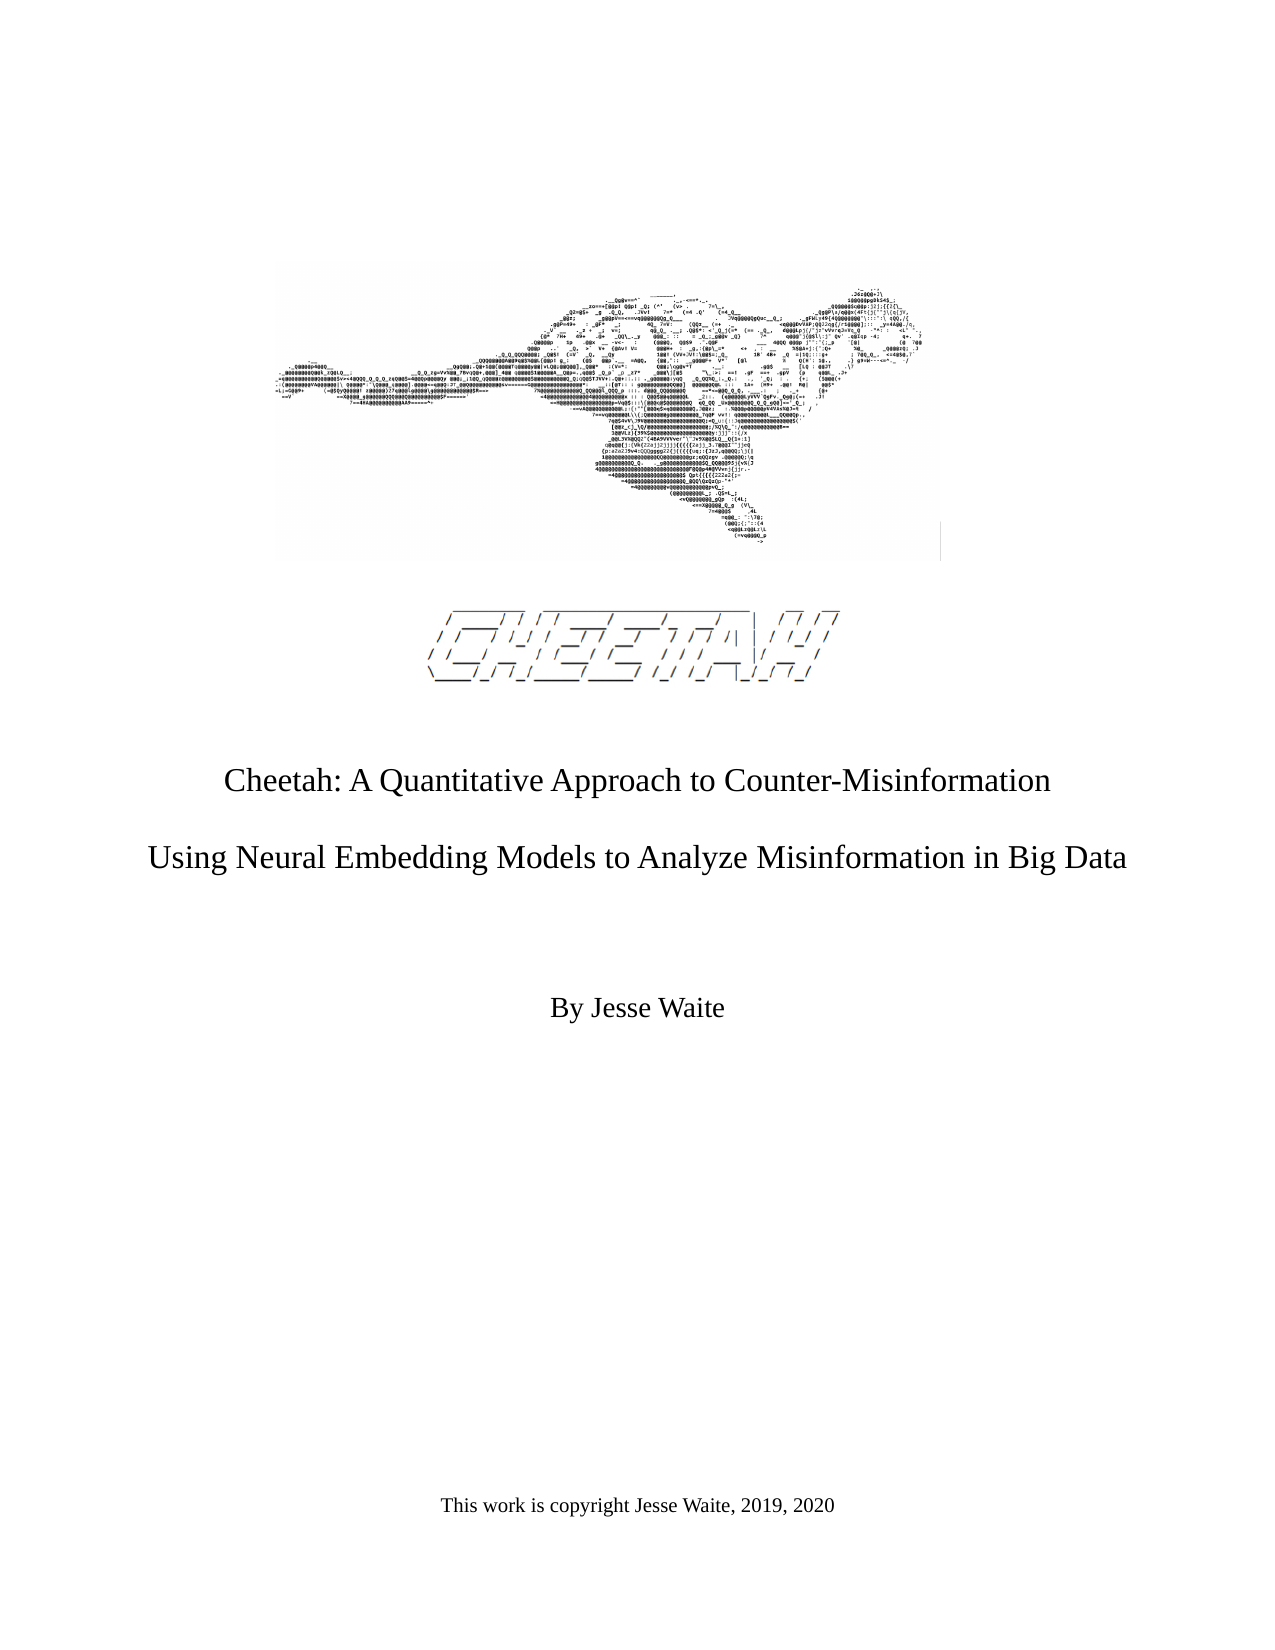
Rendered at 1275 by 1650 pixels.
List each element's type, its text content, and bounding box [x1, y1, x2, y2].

picture [426, 602, 849, 687]
text Using Neural Embedding Models to Analyze Misinformation in Big Data [118, 837, 1157, 875]
text By Jesse Waite [118, 990, 1157, 1024]
picture [275, 261, 941, 561]
text This work is copyright Jesse Waite, 2019, 2020 [118, 1493, 1157, 1517]
text Cheetah: A Quantitative Approach to Counter-Misinformation [118, 760, 1157, 798]
